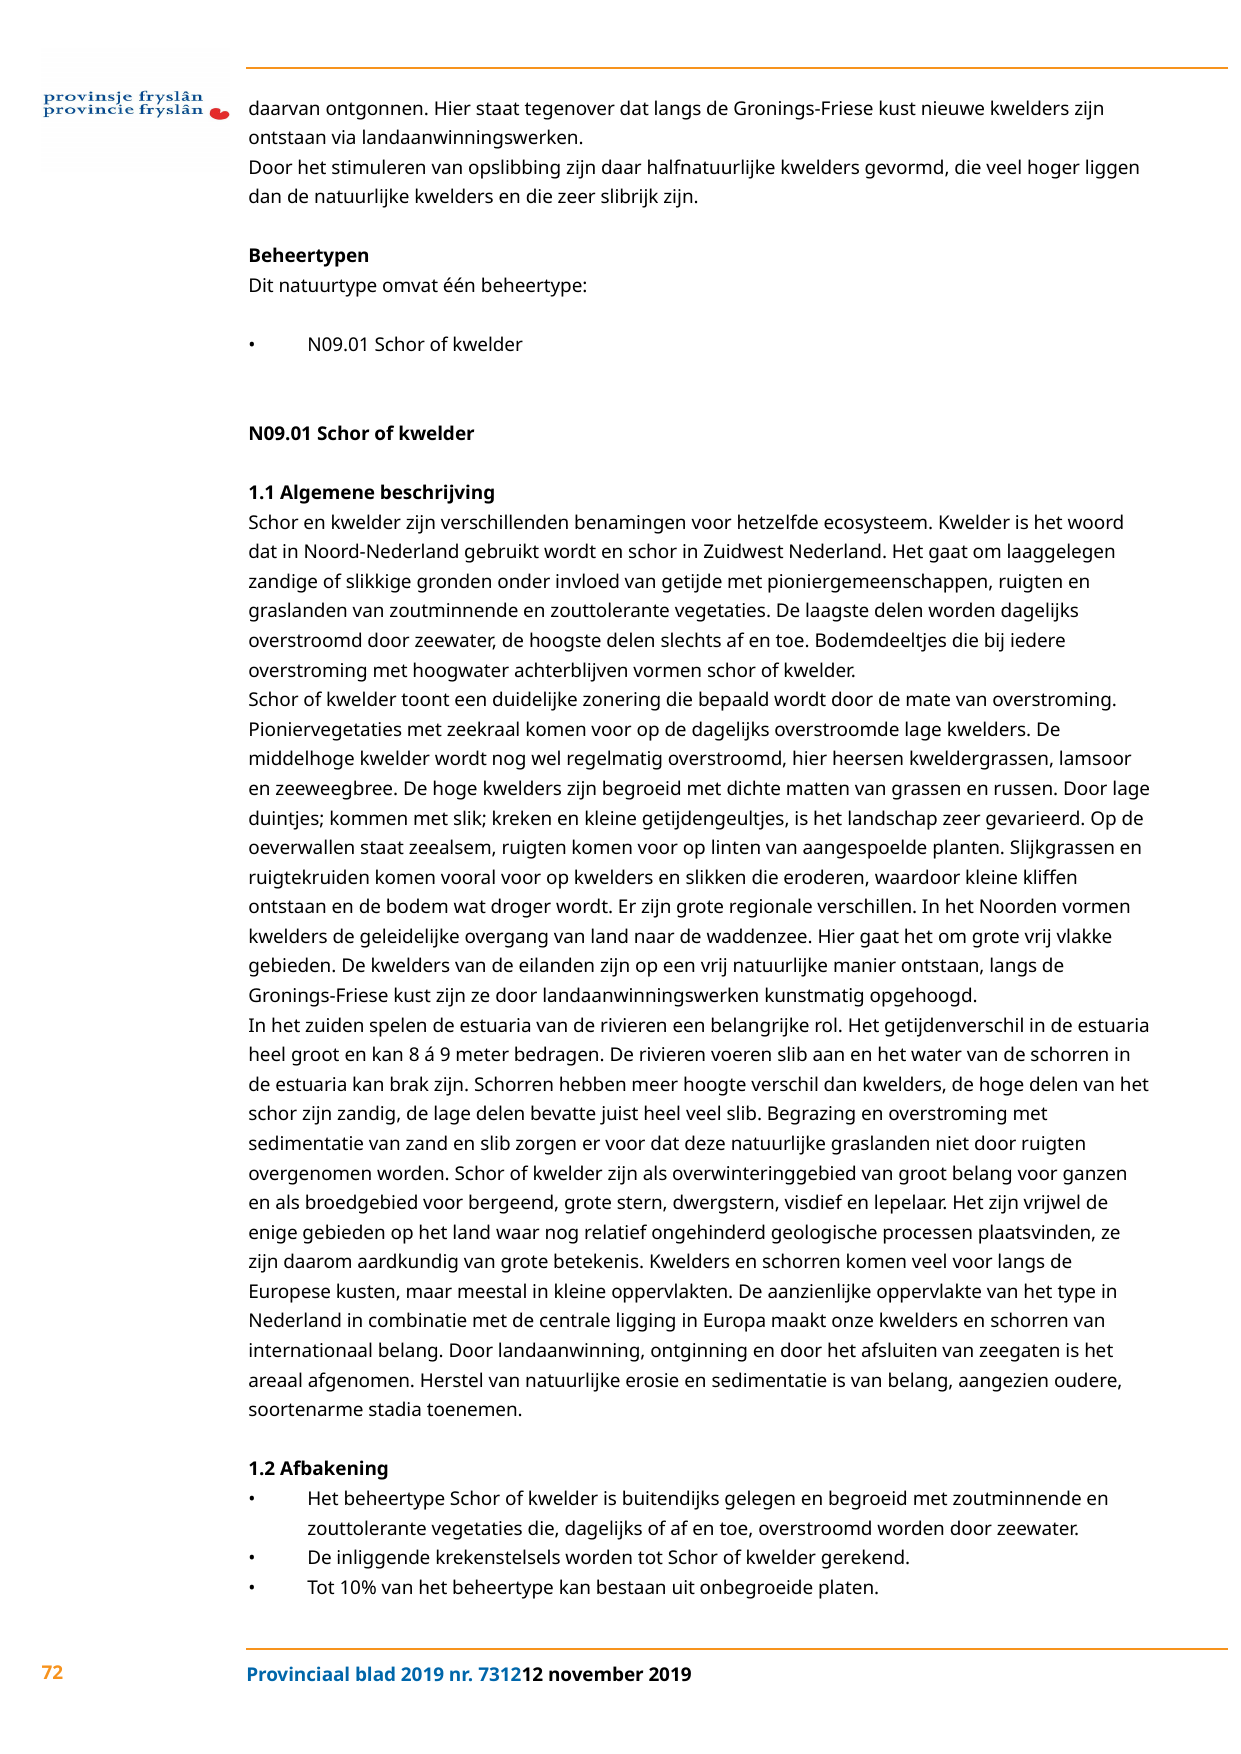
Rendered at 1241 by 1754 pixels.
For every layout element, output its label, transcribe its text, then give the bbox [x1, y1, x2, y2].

text 1.2 Afbakening [248, 1456, 1152, 1481]
list Het beheertype Schor of kwelder is buitendijks gelegen en begroeid met zoutminnende en zouttolerante vegetaties die, dagelijks of af en toe, overstroomd worden door zeewater. [248, 1485, 1152, 1541]
text Schor en kwelder zijn verschillenden benamingen voor hetzelfde ecosysteem. Kwelder is het woord dat in Noord-Nederland gebruikt wordt en schor in Zuidwest Nederland. Het gaat om laaggelegen zandige of slikkige gronden onder invloed van getijde met pioniergemeenschappen, ruigten en graslanden van zoutminnende en zouttolerante vegetaties. De laagste delen worden dagelijks overstroomd door zeewater, de hoogste delen slechts af en toe. Bodemdeeltjes die bij iedere overstroming met hoogwater achterblijven vormen schor of kwelder. [248, 509, 1152, 683]
list De inliggende krekenstelsels worden tot Schor of kwelder gerekend. [248, 1544, 1152, 1570]
text Beheertypen [248, 243, 1152, 268]
text daarvan ontgonnen. Hier staat tegenover dat langs de Gronings-Friese kust nieuwe kwelders zijn ontstaan via landaanwinningswerken. [248, 95, 1152, 150]
text In het zuiden spelen de estuaria van de rivieren een belangrijke rol. Het getijdenverschil in de estuaria heel groot en kan 8 á 9 meter bedragen. De rivieren voeren slib aan en het water van de schorren in de estuaria kan brak zijn. Schorren hebben meer hoogte verschil dan kwelders, de hoge delen van het schor zijn zandig, de lage delen bevatte juist heel veel slib. Begrazing en overstroming met sedimentatie van zand en slib zorgen er voor dat deze natuurlijke graslanden niet door ruigten overgenomen worden. Schor of kwelder zijn als overwinteringgebied van groot belang voor ganzen en als broedgebied voor bergeend, grote stern, dwergstern, visdief en lepelaar. Het zijn vrijwel de enige gebieden op het land waar nog relatief ongehinderd geologische processen plaatsvinden, ze zijn daarom aardkundig van grote betekenis. Kwelders en schorren komen veel voor langs de Europese kusten, maar meestal in kleine oppervlakten. De aanzienlijke oppervlakte van het type in Nederland in combinatie met de centrale ligging in Europa maakt onze kwelders en schorren van internationaal belang. Door landaanwinning, ontginning en door het afsluiten van zeegaten is het areaal afgenomen. Herstel van natuurlijke erosie en sedimentatie is van belang, aangezien oudere, soortenarme stadia toenemen. [248, 1012, 1152, 1422]
list Tot 10% van het beheertype kan bestaan uit onbegroeide platen. [248, 1574, 1152, 1600]
list N09.01 Schor of kwelder [248, 331, 1152, 357]
text Dit natuurtype omvat één beheertype: [248, 272, 1152, 298]
text 1.1 Algemene beschrijving [248, 479, 1152, 505]
text Door het stimuleren van opslibbing zijn daar halfnatuurlijke kwelders gevormd, die veel hoger liggen dan de natuurlijke kwelders en die zeer slibrijk zijn. [248, 154, 1152, 209]
text Schor of kwelder toont een duidelijke zonering die bepaald wordt door de mate van overstroming. Pioniervegetaties met zeekraal komen voor op de dagelijks overstroomde lage kwelders. De middelhoge kwelder wordt nog wel regelmatig overstroomd, hier heersen kweldergrassen, lamsoor en zeeweegbree. De hoge kwelders zijn begroeid met dichte matten van grassen en russen. Door lage duintjes; kommen met slik; kreken en kleine getijdengeultjes, is het landschap zeer gevarieerd. Op de oeverwallen staat zeealsem, ruigten komen voor op linten van aangespoelde planten. Slijkgrassen en ruigtekruiden komen vooral voor op kwelders en slikken die eroderen, waardoor kleine kliffen ontstaan en de bodem wat droger wordt. Er zijn grote regionale verschillen. In het Noorden vormen kwelders de geleidelijke overgang van land naar de waddenzee. Hier gaat het om grote vrij vlakke gebieden. De kwelders van de eilanden zijn op een vrij natuurlijke manier ontstaan, langs de Gronings-Friese kust zijn ze door landaanwinningswerken kunstmatig opgehoogd. [248, 686, 1152, 1008]
text N09.01 Schor of kwelder [248, 420, 1152, 446]
picture [41, 47, 231, 172]
